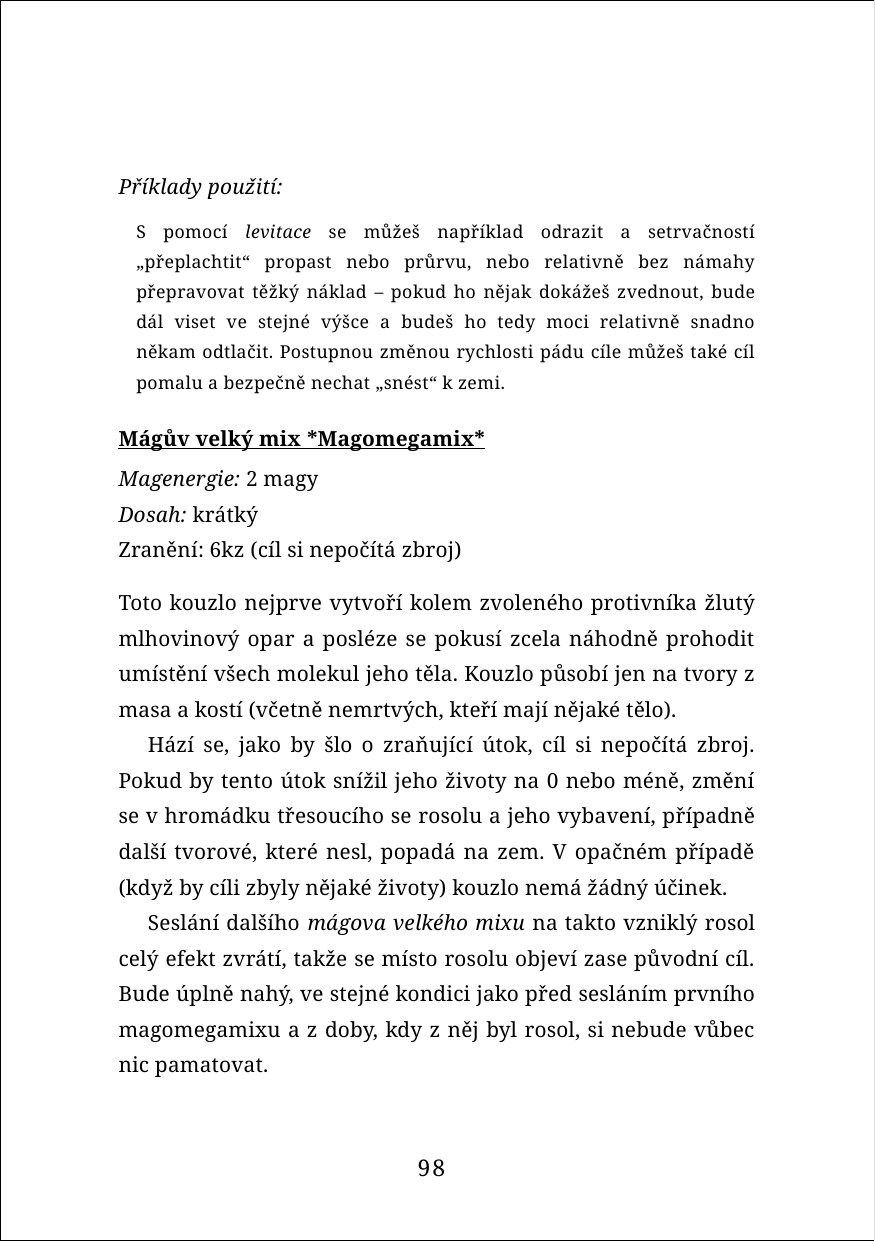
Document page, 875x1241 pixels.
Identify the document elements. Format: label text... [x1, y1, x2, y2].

text Toto kouzlo nejprve vytvoří kolem zvoleného protivníka žlutý mlhovinový opar a posléze se pokusí zcela náhodně prohodit umístění všech molekul jeho těla. Kouzlo působí jen na tvory z masa a kostí (včetně nemrtvých, kteří mají nějaké tělo). Hází se, jako by šlo o zraňující útok, cíl si nepočítá zbroj. Pokud by tento útok snížil jeho životy na 0 nebo méně, změní se v hromádku třesoucího se rosolu a jeho vybavení, případně další tvorové, které nesl, popadá na zem. V opačném případě (když by cíli zbyly nějaké životy) kouzlo nemá žádný účinek. Seslání dalšího mágova velkého mixu na takto vzniklý rosol celý efekt zvrátí, takže se místo rosolu objeví zase původní cíl. Bude úplně nahý, ve stejné kondici jako před sesláním prvního magomegamixu a z doby, kdy z něj byl rosol, si nebude vůbec nic pamatovat. [118, 588, 756, 1079]
text Magenergie: 2 magy Dosah: krátký Zranění: 6kz (cíl si nepočítá zbroj) [118, 464, 756, 564]
text Příklady použití: [118, 172, 756, 200]
text S pomocí levitace se můžeš například odrazit a setrvačností „přeplachtit“ propast nebo průrvu, nebo relativně bez námahy přepravovat těžký náklad – pokud ho nějak dokážeš zvednout, bude dál viset ve stejné výšce a budeš ho tedy moci relativně snadno někam odtlačit. Postupnou změnou rychlosti pádu cíle můžeš také cíl pomalu a bezpečně nechat „snést“ k zemi. [136, 219, 756, 394]
subtitle Mágův velký mix *Magomegamix* [118, 424, 756, 452]
